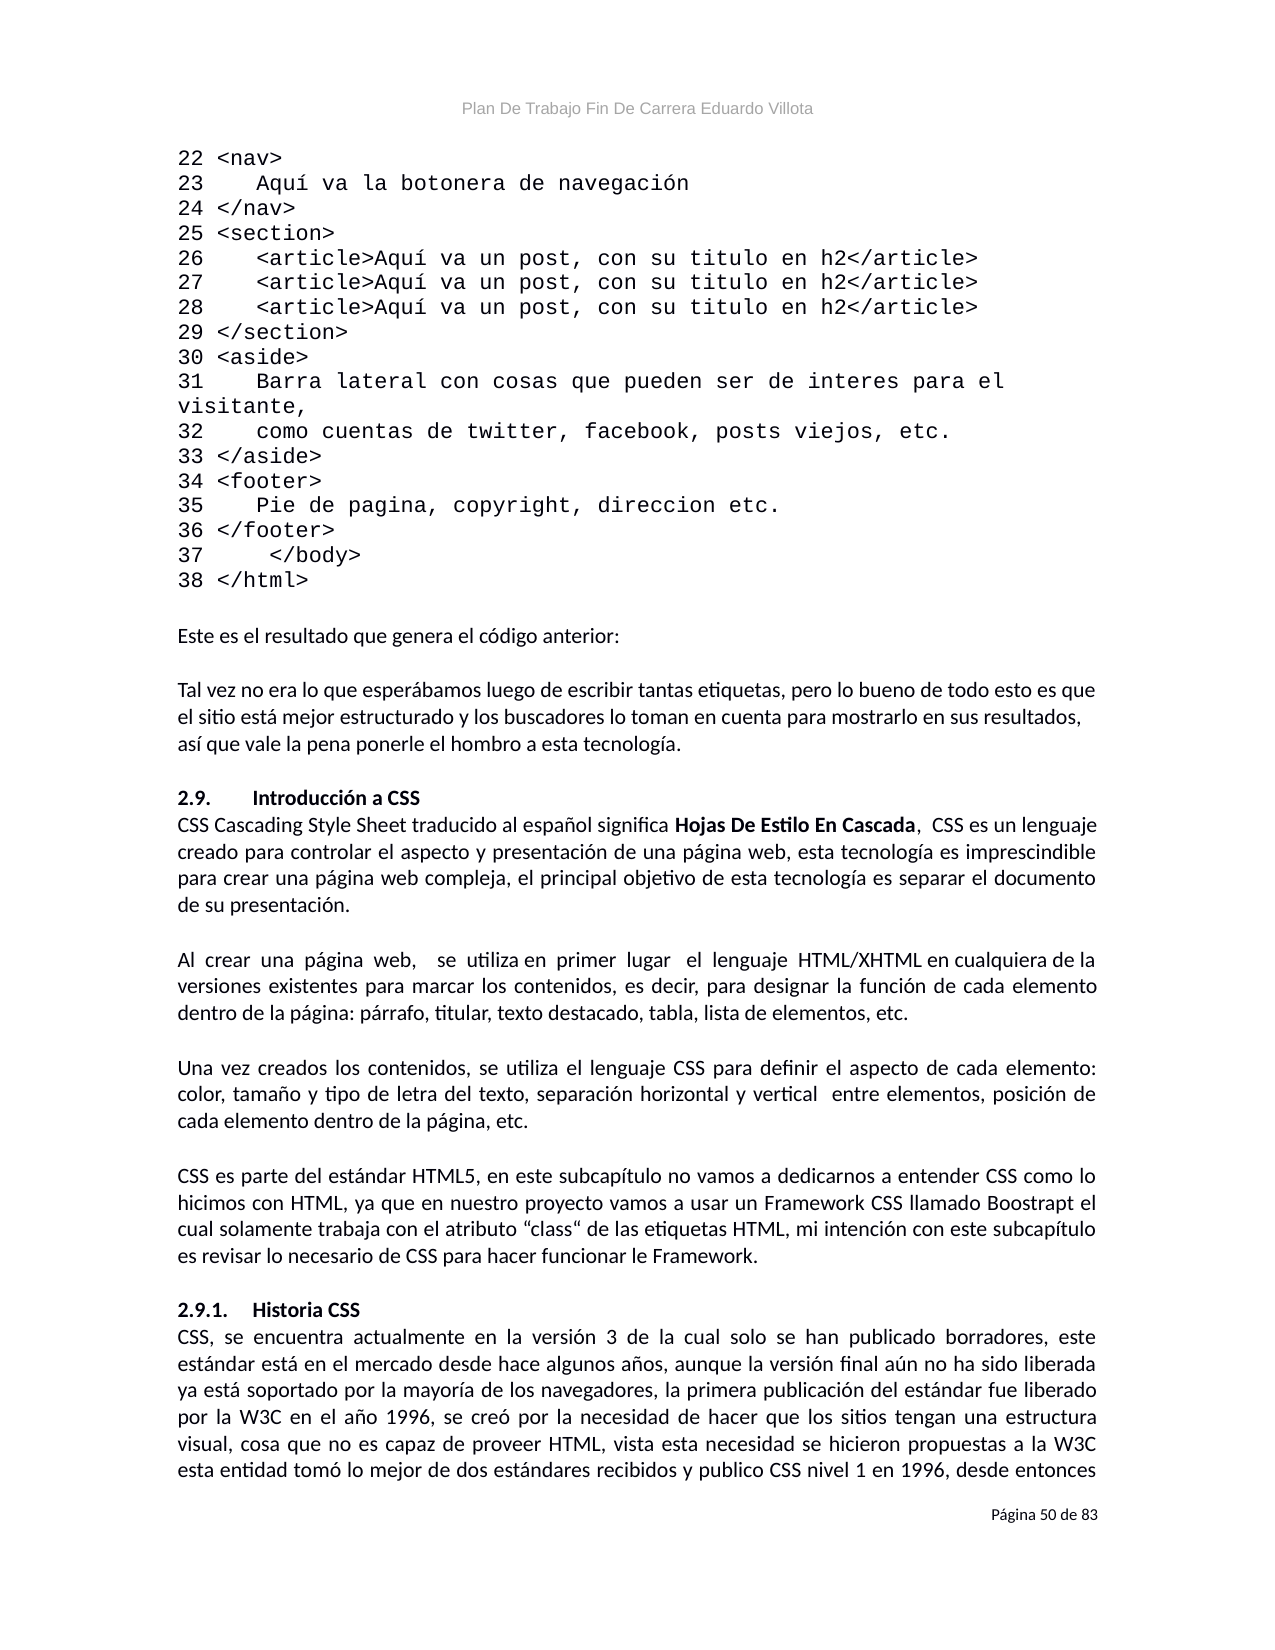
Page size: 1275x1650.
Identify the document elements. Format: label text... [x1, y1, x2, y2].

text 28 <article>Aquí va un post, con su titulo en h2</article> [177, 296, 1098, 321]
text 37 </body> [177, 544, 1098, 569]
text 23 Aquí va la botonera de navegación [177, 172, 1098, 197]
text 38 </html> [177, 569, 1098, 594]
text 2.9. Introducción a CSS [177, 784, 1098, 811]
text 2.9.1. Historia CSS [177, 1297, 1098, 1323]
text 36 </footer> [177, 519, 1098, 544]
text Este es el resultado que genera el código anterior: [177, 622, 1098, 648]
text 35 Pie de pagina, copyright, direccion etc. [177, 495, 1098, 519]
text CSS Cascading Style Sheet traducido al español significa Hojas De Estilo En Cascada, CSS es un lenguaje creado para controlar el aspecto y presentación de una página web, esta tecnología es imprescindible para crear una página web compleja, el principal objetivo de esta tecnología es separar el documento de su presentación. [177, 811, 1098, 918]
text Al crear una página web, se utiliza en primer lugar el lenguaje HTML/XHTML en cualquiera de la versiones existentes para marcar los contenidos, es decir, para designar la función de cada elemento dentro de la página: párrafo, titular, texto destacado, tabla, lista de elementos, etc. [177, 946, 1098, 1026]
text Tal vez no era lo que esperábamos luego de escribir tantas etiquetas, pero lo bueno de todo esto es que el sitio está mejor estructurado y los buscadores lo toman en cuenta para mostrarlo en sus resultados, así que vale la pena ponerle el hombro a esta tecnología. [177, 677, 1098, 757]
text CSS, se encuentra actualmente en la versión 3 de la cual solo se han publicado borradores, este estándar está en el mercado desde hace algunos años, aunque la versión final aún no ha sido liberada ya está soportado por la mayoría de los navegadores, la primera publicación del estándar fue liberado por la W3C en el año 1996, se creó por la necesidad de hacer que los sitios tengan una estructura visual, cosa que no es capaz de proveer HTML, vista esta necesidad se hicieron propuestas a la W3C esta entidad tomó lo mejor de dos estándares recibidos y publico CSS nivel 1 en 1996, desde entonces [177, 1323, 1098, 1483]
text 25 <section> [177, 222, 1098, 247]
text Una vez creados los contenidos, se utiliza el lenguaje CSS para definir el aspecto de cada elemento: color, tamaño y tipo de letra del texto, separación horizontal y vertical entre elementos, posición de cada elemento dentro de la página, etc. [177, 1054, 1098, 1134]
text 22 <nav> [177, 148, 1098, 172]
text 34 <footer> [177, 470, 1098, 495]
text 33 </aside> [177, 445, 1098, 470]
text 26 <article>Aquí va un post, con su titulo en h2</article> [177, 247, 1098, 272]
text 31 Barra lateral con cosas que pueden ser de interes para el visitante, [177, 371, 1098, 420]
text 32 como cuentas de twitter, facebook, posts viejos, etc. [177, 420, 1098, 445]
text CSS es parte del estándar HTML5, en este subcapítulo no vamos a dedicarnos a entender CSS como lo hicimos con HTML, ya que en nuestro proyecto vamos a usar un Framework CSS llamado Boostrapt el cual solamente trabaja con el atributo “class“ de las etiquetas HTML, mi intención con este subcapítulo es revisar lo necesario de CSS para hacer funcionar le Framework. [177, 1162, 1098, 1269]
text 24 </nav> [177, 197, 1098, 222]
text 30 <aside> [177, 346, 1098, 371]
text 29 </section> [177, 321, 1098, 346]
text 27 <article>Aquí va un post, con su titulo en h2</article> [177, 272, 1098, 296]
